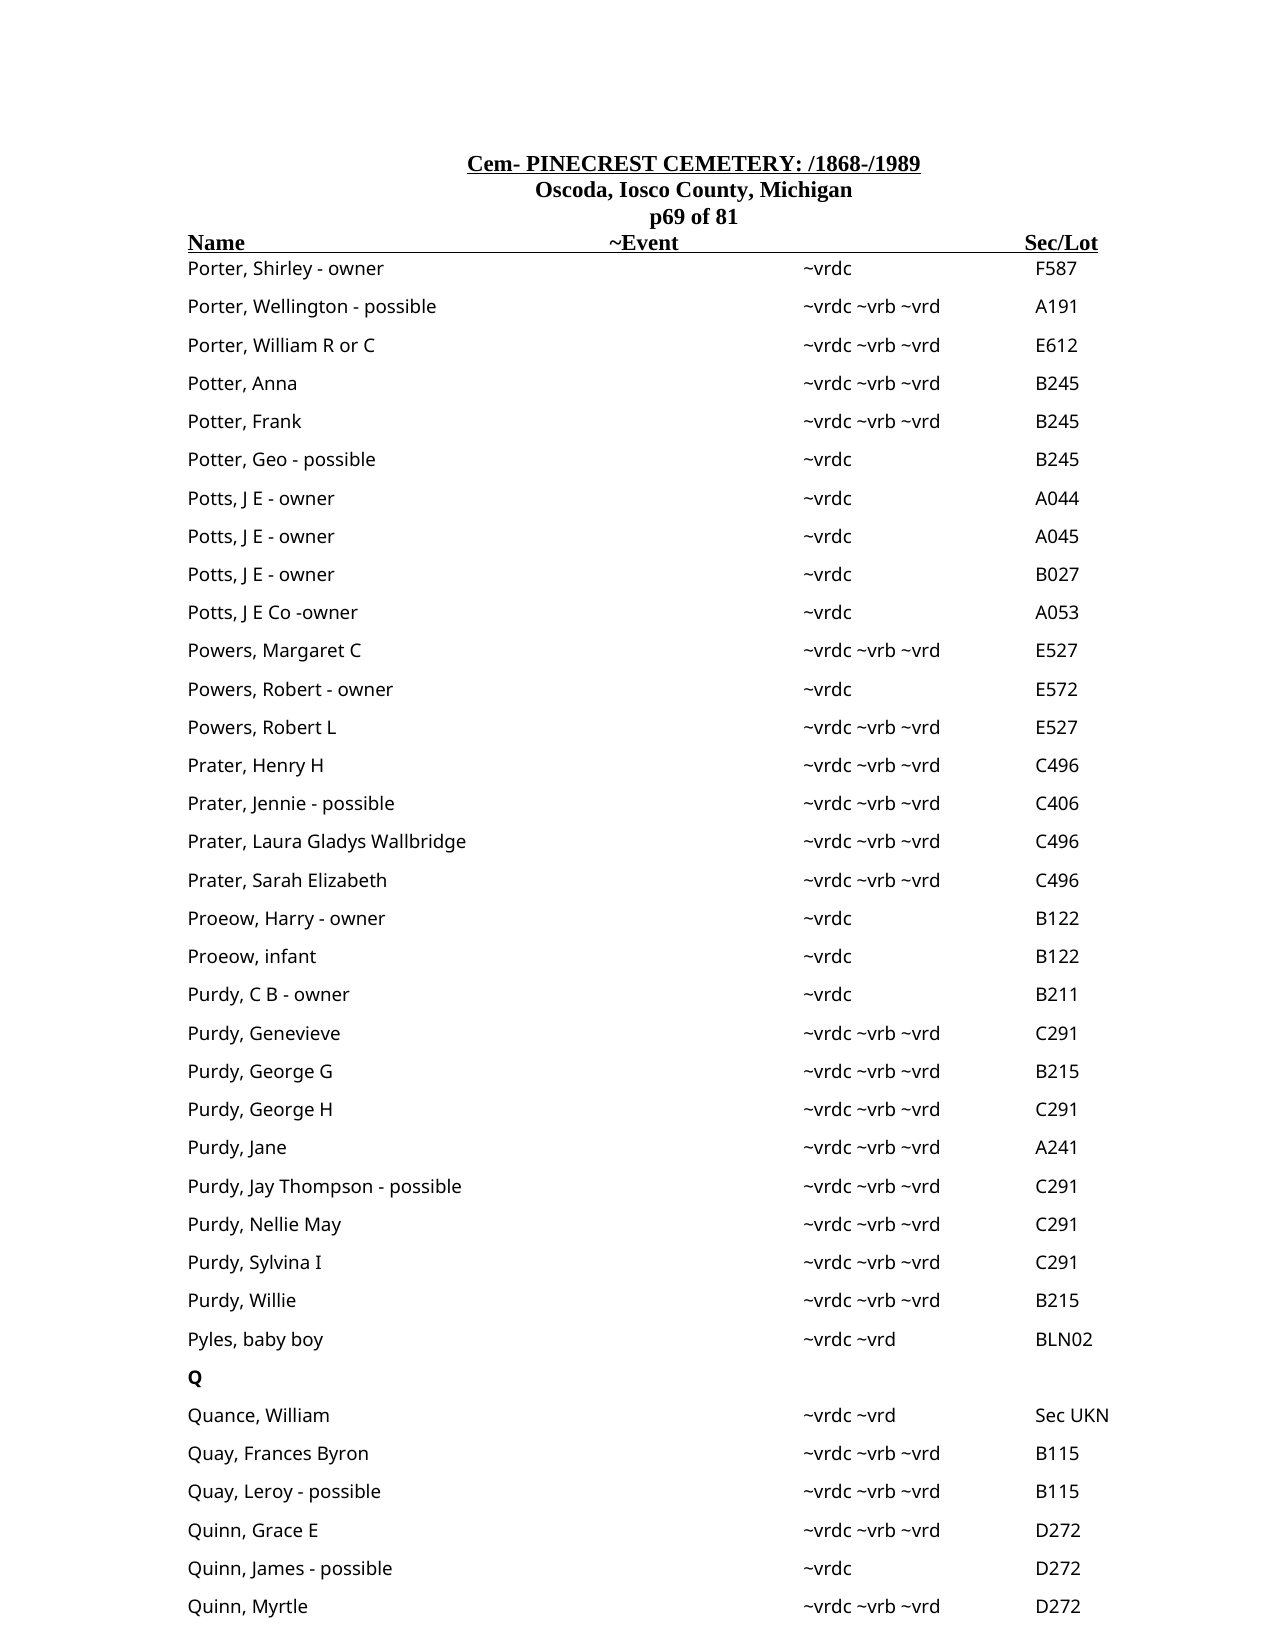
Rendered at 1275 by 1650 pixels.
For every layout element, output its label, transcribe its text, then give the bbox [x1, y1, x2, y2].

text Pyles, baby boy ~vrdc ~vrd BLN02 [187, 1326, 1200, 1351]
text Quinn, James - possible ~vrdc D272 [187, 1555, 1200, 1581]
text Purdy, Genevieve ~vrdc ~vrb ~vrd C291 [187, 1020, 1200, 1046]
text Purdy, George H ~vrdc ~vrb ~vrd C291 [187, 1096, 1200, 1122]
text Q [187, 1364, 1200, 1389]
text Purdy, Sylvina I ~vrdc ~vrb ~vrd C291 [187, 1249, 1200, 1275]
text Purdy, George G ~vrdc ~vrb ~vrd B215 [187, 1058, 1200, 1084]
text Potter, Frank ~vrdc ~vrb ~vrd B245 [187, 408, 1200, 434]
text Powers, Robert L ~vrdc ~vrb ~vrd E527 [187, 714, 1200, 740]
text Powers, Margaret C ~vrdc ~vrb ~vrd E527 [187, 638, 1200, 663]
text Porter, Shirley - owner ~vrdc F587 [187, 255, 1200, 281]
text Potter, Anna ~vrdc ~vrb ~vrd B245 [187, 370, 1200, 396]
text Porter, William R or C ~vrdc ~vrb ~vrd E612 [187, 332, 1200, 357]
text Purdy, Jane ~vrdc ~vrb ~vrd A241 [187, 1135, 1200, 1160]
text Prater, Laura Gladys Wallbridge ~vrdc ~vrb ~vrd C496 [187, 829, 1200, 854]
text Prater, Henry H ~vrdc ~vrb ~vrd C496 [187, 752, 1200, 778]
text Potts, J E Co -owner ~vrdc A053 [187, 599, 1200, 625]
text Potter, Geo - possible ~vrdc B245 [187, 447, 1200, 472]
text Quance, William ~vrdc ~vrd Sec UKN [187, 1402, 1200, 1428]
text Proeow, infant ~vrdc B122 [187, 943, 1200, 969]
text Quay, Frances Byron ~vrdc ~vrb ~vrd B115 [187, 1441, 1200, 1466]
text Potts, J E - owner ~vrdc A045 [187, 523, 1200, 548]
text Purdy, Nellie May ~vrdc ~vrb ~vrd C291 [187, 1211, 1200, 1237]
text Porter, Wellington - possible ~vrdc ~vrb ~vrd A191 [187, 294, 1200, 319]
text Prater, Jennie - possible ~vrdc ~vrb ~vrd C406 [187, 791, 1200, 816]
text Powers, Robert - owner ~vrdc E572 [187, 676, 1200, 701]
text Potts, J E - owner ~vrdc B027 [187, 561, 1200, 587]
text Quay, Leroy - possible ~vrdc ~vrb ~vrd B115 [187, 1479, 1200, 1504]
text Potts, J E - owner ~vrdc A044 [187, 485, 1200, 510]
text Purdy, C B - owner ~vrdc B211 [187, 982, 1200, 1007]
text Prater, Sarah Elizabeth ~vrdc ~vrb ~vrd C496 [187, 867, 1200, 893]
text Purdy, Jay Thompson - possible ~vrdc ~vrb ~vrd C291 [187, 1173, 1200, 1198]
text Purdy, Willie ~vrdc ~vrb ~vrd B215 [187, 1288, 1200, 1313]
text Quinn, Myrtle ~vrdc ~vrb ~vrd D272 [187, 1593, 1200, 1619]
text Quinn, Grace E ~vrdc ~vrb ~vrd D272 [187, 1517, 1200, 1542]
text Proeow, Harry - owner ~vrdc B122 [187, 905, 1200, 931]
